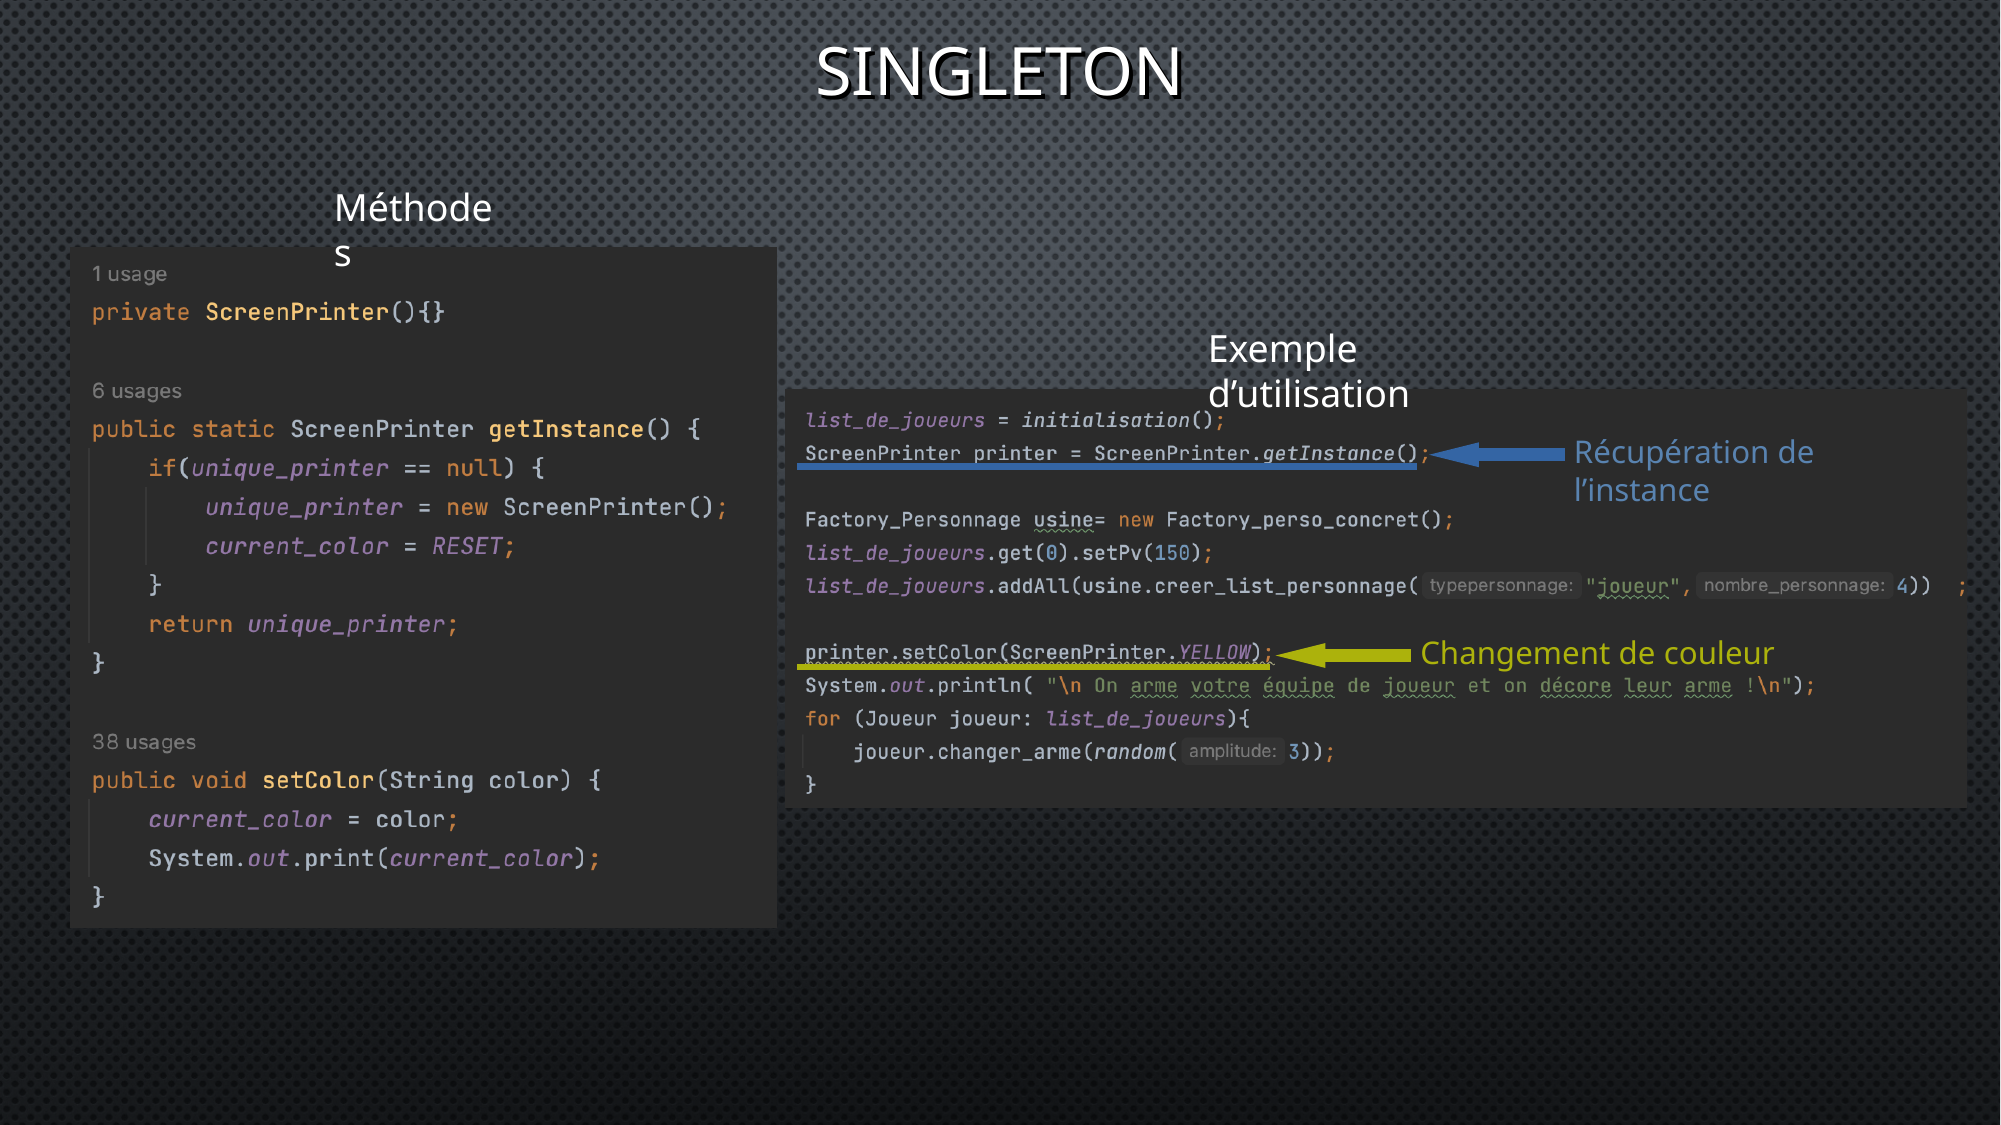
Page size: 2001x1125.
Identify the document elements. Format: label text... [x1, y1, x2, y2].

text_box Récupération de l’instance [1559, 425, 1961, 516]
text_box Méthodes [318, 176, 514, 237]
title Singleton [294, 12, 1706, 126]
text_box Exemple d’utilisation [1192, 317, 1577, 384]
picture [0, 0, 2001, 1125]
text_box Changement de couleur [1405, 625, 1808, 716]
